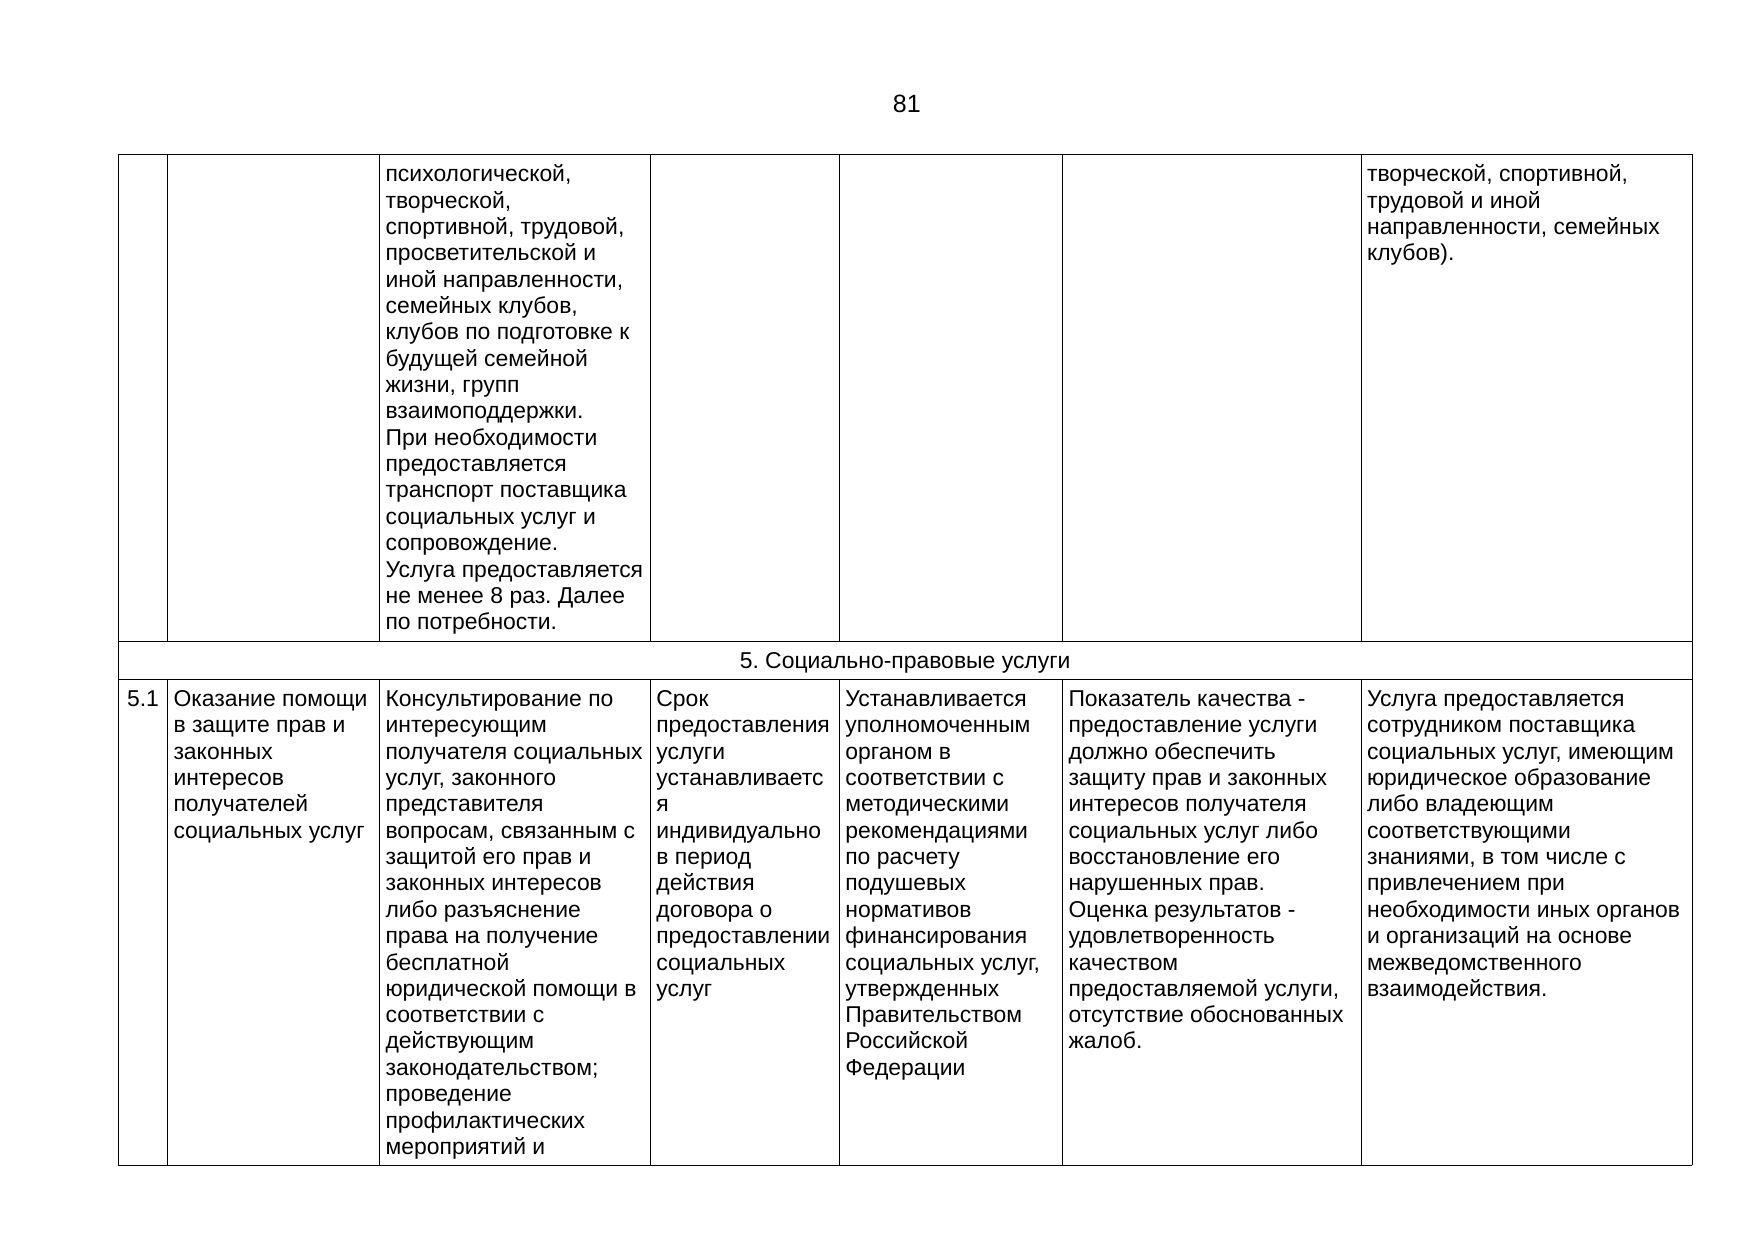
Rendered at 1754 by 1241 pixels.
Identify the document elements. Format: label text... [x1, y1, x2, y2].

table_cell Срок предоставления услуги устанавливается индивидуально в период действия договора о предоставлении социальных услуг [651, 680, 839, 1165]
table_cell творческой, спортивной, трудовой и иной направленности, семейных клубов). [1362, 155, 1692, 641]
table_cell [119, 155, 167, 641]
table_cell [168, 155, 379, 641]
table_cell [1063, 155, 1361, 641]
table_cell 5.1 [119, 680, 167, 1165]
table_cell [840, 155, 1062, 641]
table_cell Показатель качества - предоставление услуги должно обеспечить защиту прав и законных интересов получателя социальных услуг либо восстановление его нарушенных прав. Оценка результатов - удовлетворенность качеством предоставляемой услуги, отсутствие обоснованных жалоб. [1063, 680, 1361, 1165]
table_cell Устанавливается уполномоченным органом в соответствии с методическими рекомендациями по расчету подушевых нормативов финансирования социальных услуг, утвержденных Правительством Российской Федерации [840, 680, 1062, 1165]
table_cell Услуга предоставляется сотрудником поставщика социальных услуг, имеющим юридическое образование либо владеющим соответствующими знаниями, в том числе с привлечением при необходимости иных органов и организаций на основе межведомственного взаимодействия. [1362, 680, 1692, 1165]
table_cell психологической, творческой, спортивной, трудовой, просветительской и иной направленности, семейных клубов, клубов по подготовке к будущей семейной жизни, групп взаимоподдержки. При необходимости предоставляется транспорт поставщика социальных услуг и сопровождение. Услуга предоставляется не менее 8 раз. Далее по потребности. [380, 155, 650, 641]
table_cell [651, 155, 839, 641]
table_cell 5. Социально-правовые услуги [119, 642, 1692, 679]
table_cell Консультирование по интересующим получателя социальных услуг, законного представителя вопросам, связанным с защитой его прав и законных интересов либо разъяснение права на получение бесплатной юридической помощи в соответствии с действующим законодательством; проведение профилактических мероприятий и [380, 680, 650, 1165]
table_cell Оказание помощи в защите прав и законных интересов получателей социальных услуг [168, 680, 379, 1165]
